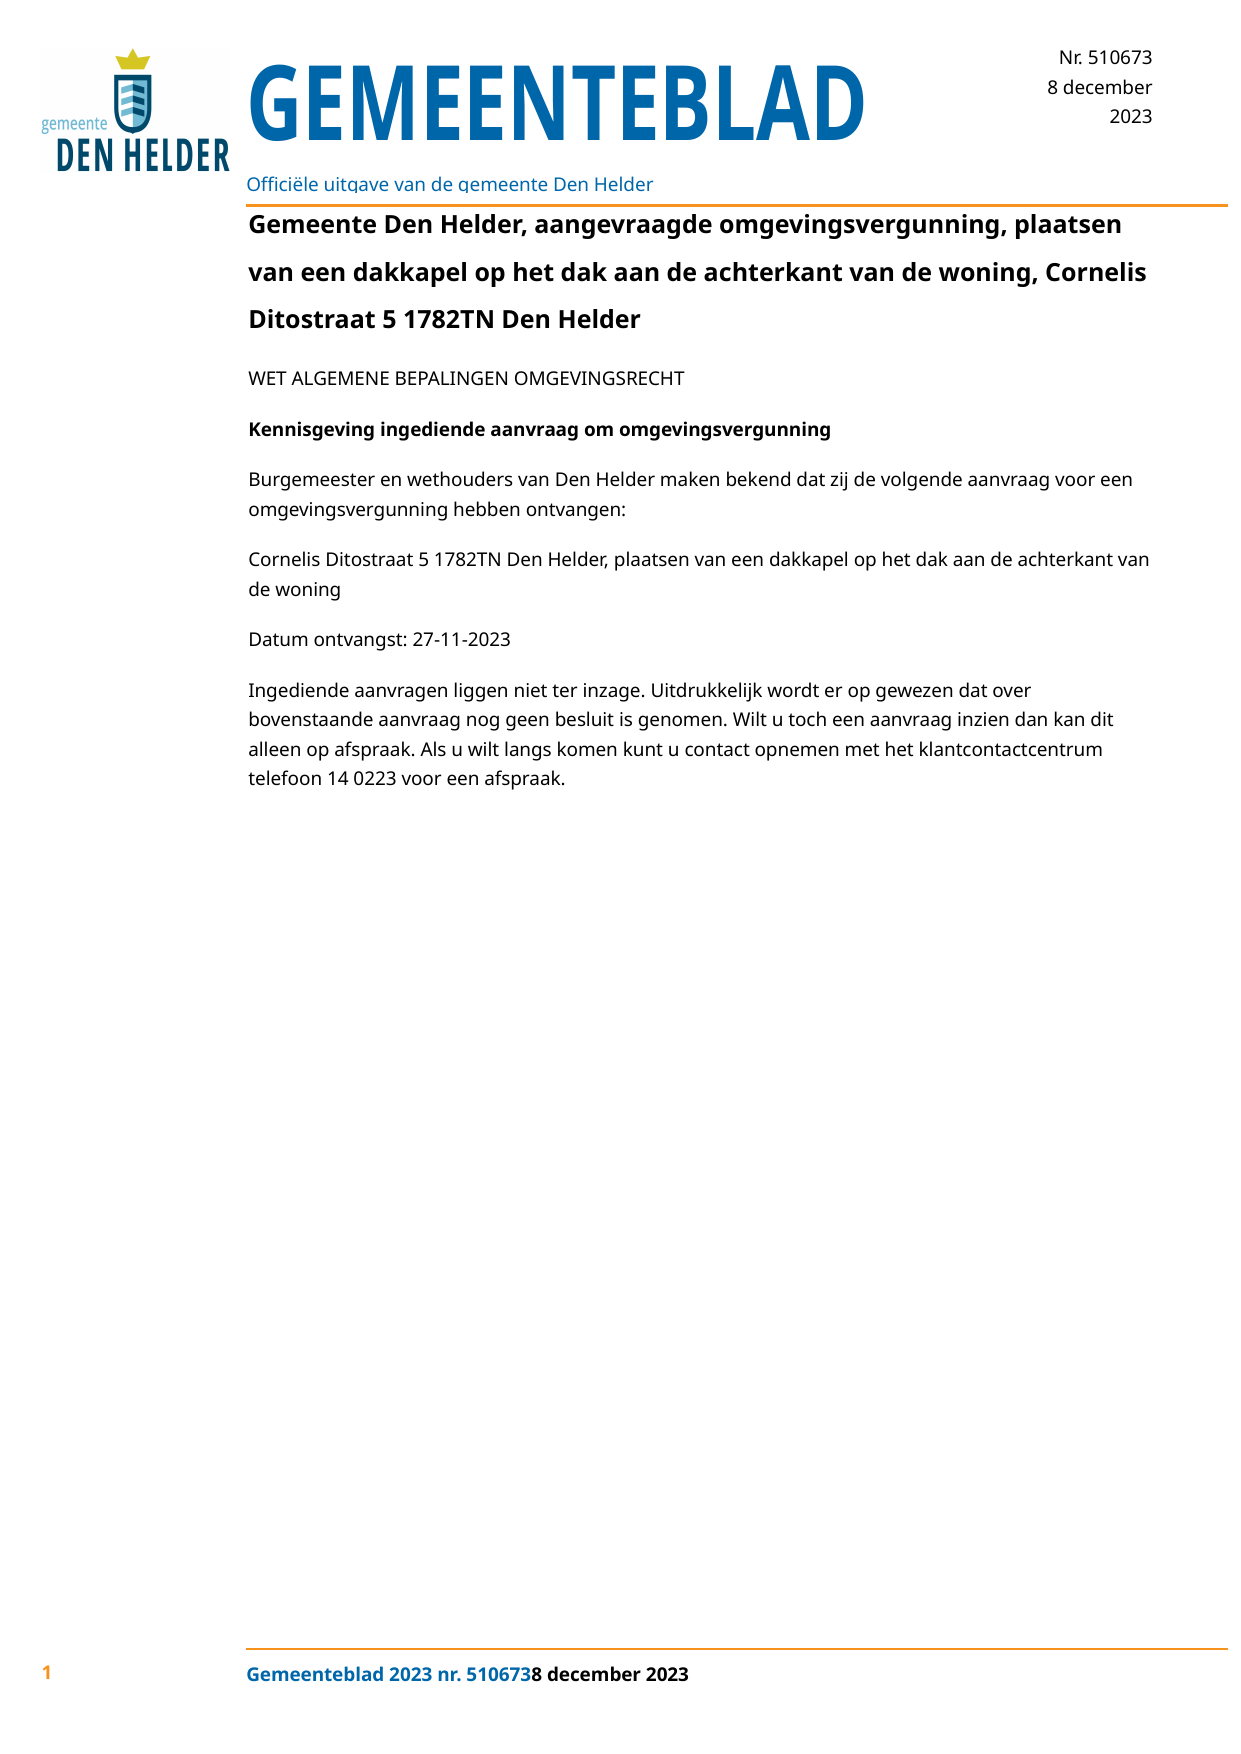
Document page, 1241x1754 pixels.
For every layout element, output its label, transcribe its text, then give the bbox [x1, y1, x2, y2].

picture [41, 47, 231, 172]
text Datum ontvangst: 27-11-2023 [248, 626, 1152, 652]
text Burgemeester en wethouders van Den Helder maken bekend dat zij de volgende aanvraag voor een omgevingsvergunning hebben ontvangen: [248, 466, 1152, 522]
text Cornelis Ditostraat 5 1782TN Den Helder, plaatsen van een dakkapel op het dak aan de achterkant van de woning [248, 546, 1152, 602]
text Gemeente Den Helder, aangevraagde omgevingsvergunning, plaatsen van een dakkapel op het dak aan de achterkant van de woning, Cornelis Ditostraat 5 1782TN Den Helder [248, 207, 1152, 336]
picture [100, 154, 106, 172]
picture [182, 144, 187, 165]
picture [63, 144, 68, 165]
text WET ALGEMENE BEPALINGEN OMGEVINGSRECHT [248, 366, 1152, 391]
text Kennisgeving ingediende aanvraag om omgevingsvergunning [248, 416, 1152, 442]
text Ingediende aanvragen liggen niet ter inzage. Uitdrukkelijk wordt er op gewezen dat over bovenstaande aanvraag nog geen besluit is genomen. Wilt u toch een aanvraag inzien dan kan dit alleen op afspraak. Als u wilt langs komen kunt u contact opnemen met het klantcontactcentrum telefoon 14 0223 voor een afspraak. [248, 677, 1152, 791]
picture [220, 160, 224, 172]
picture [130, 157, 135, 172]
